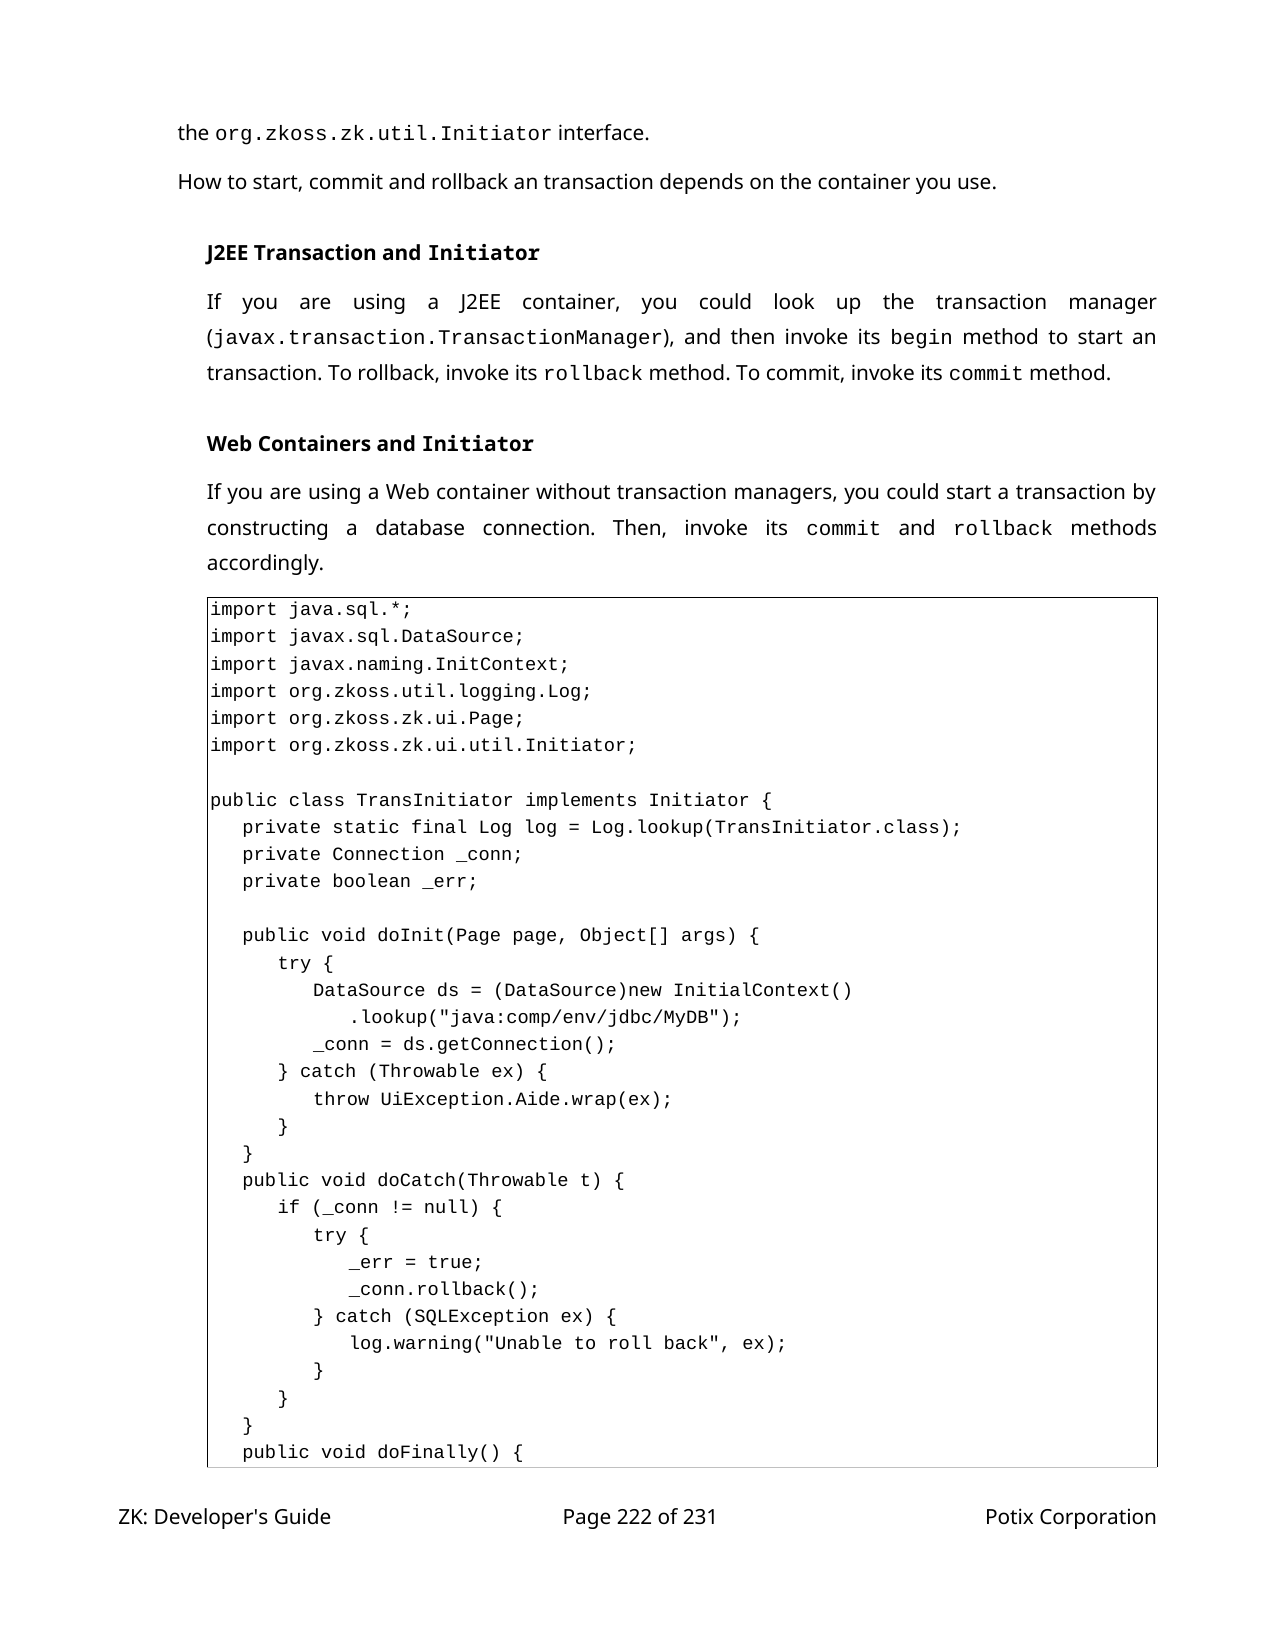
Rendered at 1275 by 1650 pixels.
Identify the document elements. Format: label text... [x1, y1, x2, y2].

text } [208, 1114, 1157, 1138]
text } [208, 1386, 1157, 1410]
text private Connection _conn; [208, 842, 1157, 866]
text If you are using a J2EE container, you could look up the transaction manager (javax.transaction.TransactionManager), and then invoke its begin method to start an transaction. To rollback, invoke its rollback method. To commit, invoke its commit method. [207, 287, 1157, 386]
text import org.zkoss.util.logging.Log; [208, 679, 1157, 703]
text .lookup("java:comp/env/jdbc/MyDB"); [208, 1005, 1157, 1029]
text _conn = ds.getConnection(); [208, 1032, 1157, 1056]
text the org.zkoss.zk.util.Initiator interface. [177, 118, 1157, 147]
text import javax.sql.DataSource; [208, 624, 1157, 648]
text public void doCatch(Throwable t) { [208, 1168, 1157, 1192]
text import org.zkoss.zk.ui.Page; [208, 706, 1157, 730]
text import javax.naming.InitContext; [208, 651, 1157, 676]
text public void doInit(Page page, Object[] args) { [208, 923, 1157, 948]
subtitle Web Containers and Initiator [207, 429, 1157, 457]
subtitle J2EE Transaction and Initiator [207, 238, 1157, 266]
text private boolean _err; [208, 869, 1157, 893]
text if (_conn != null) { [208, 1195, 1157, 1219]
text throw UiException.Aide.wrap(ex); [208, 1086, 1157, 1111]
text } [208, 1141, 1157, 1165]
text } catch (Throwable ex) { [208, 1059, 1157, 1083]
text import org.zkoss.zk.ui.util.Initiator; [208, 733, 1157, 757]
text _err = true; [208, 1249, 1157, 1274]
text private static final Log log = Log.lookup(TransInitiator.class); [208, 814, 1157, 839]
text } [208, 1413, 1157, 1437]
text log.warning("Unable to roll back", ex); [208, 1331, 1157, 1355]
text public class TransInitiator implements Initiator { [208, 787, 1157, 812]
text try { [208, 951, 1157, 975]
text } catch (SQLException ex) { [208, 1304, 1157, 1328]
text _conn.rollback(); [208, 1277, 1157, 1301]
text If you are using a Web container without transaction managers, you could start a transaction by constructing a database connection. Then, invoke its commit and rollback methods accordingly. [207, 477, 1157, 576]
text } [208, 1358, 1157, 1383]
text import java.sql.*; [208, 598, 1157, 621]
text try { [208, 1222, 1157, 1247]
text DataSource ds = (DataSource)new InitialContext() [208, 978, 1157, 1002]
text public void doFinally() { [208, 1440, 1157, 1467]
text How to start, commit and rollback an transaction depends on the container you use. [177, 167, 1157, 196]
